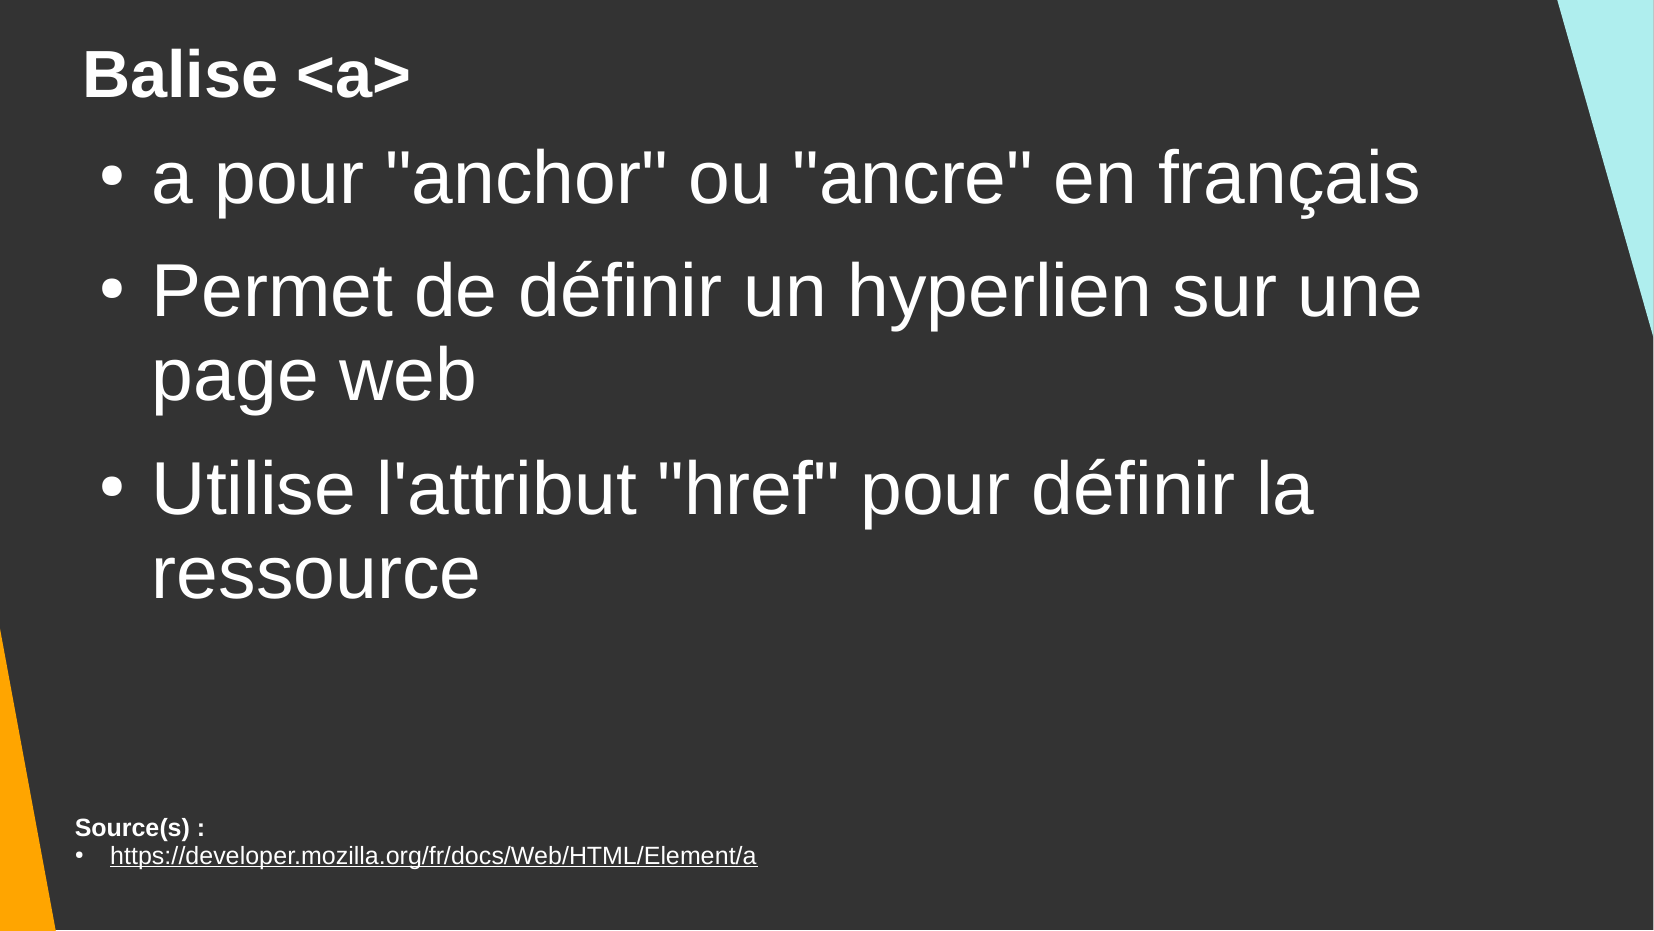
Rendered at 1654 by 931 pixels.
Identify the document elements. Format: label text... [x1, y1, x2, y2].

text_box [1557, 0, 1654, 340]
text_box Source(s) : https://developer.mozilla.org/fr/docs/Web/HTML/Element/a [60, 806, 1546, 931]
text_box [0, 628, 56, 931]
title Balise <a> [82, 37, 1571, 114]
list a pour "anchor" ou "ancre" en français Permet de définir un hyperlien sur une page web Utilise l'attribut "href" pour définir la ressource [80, 135, 1605, 629]
